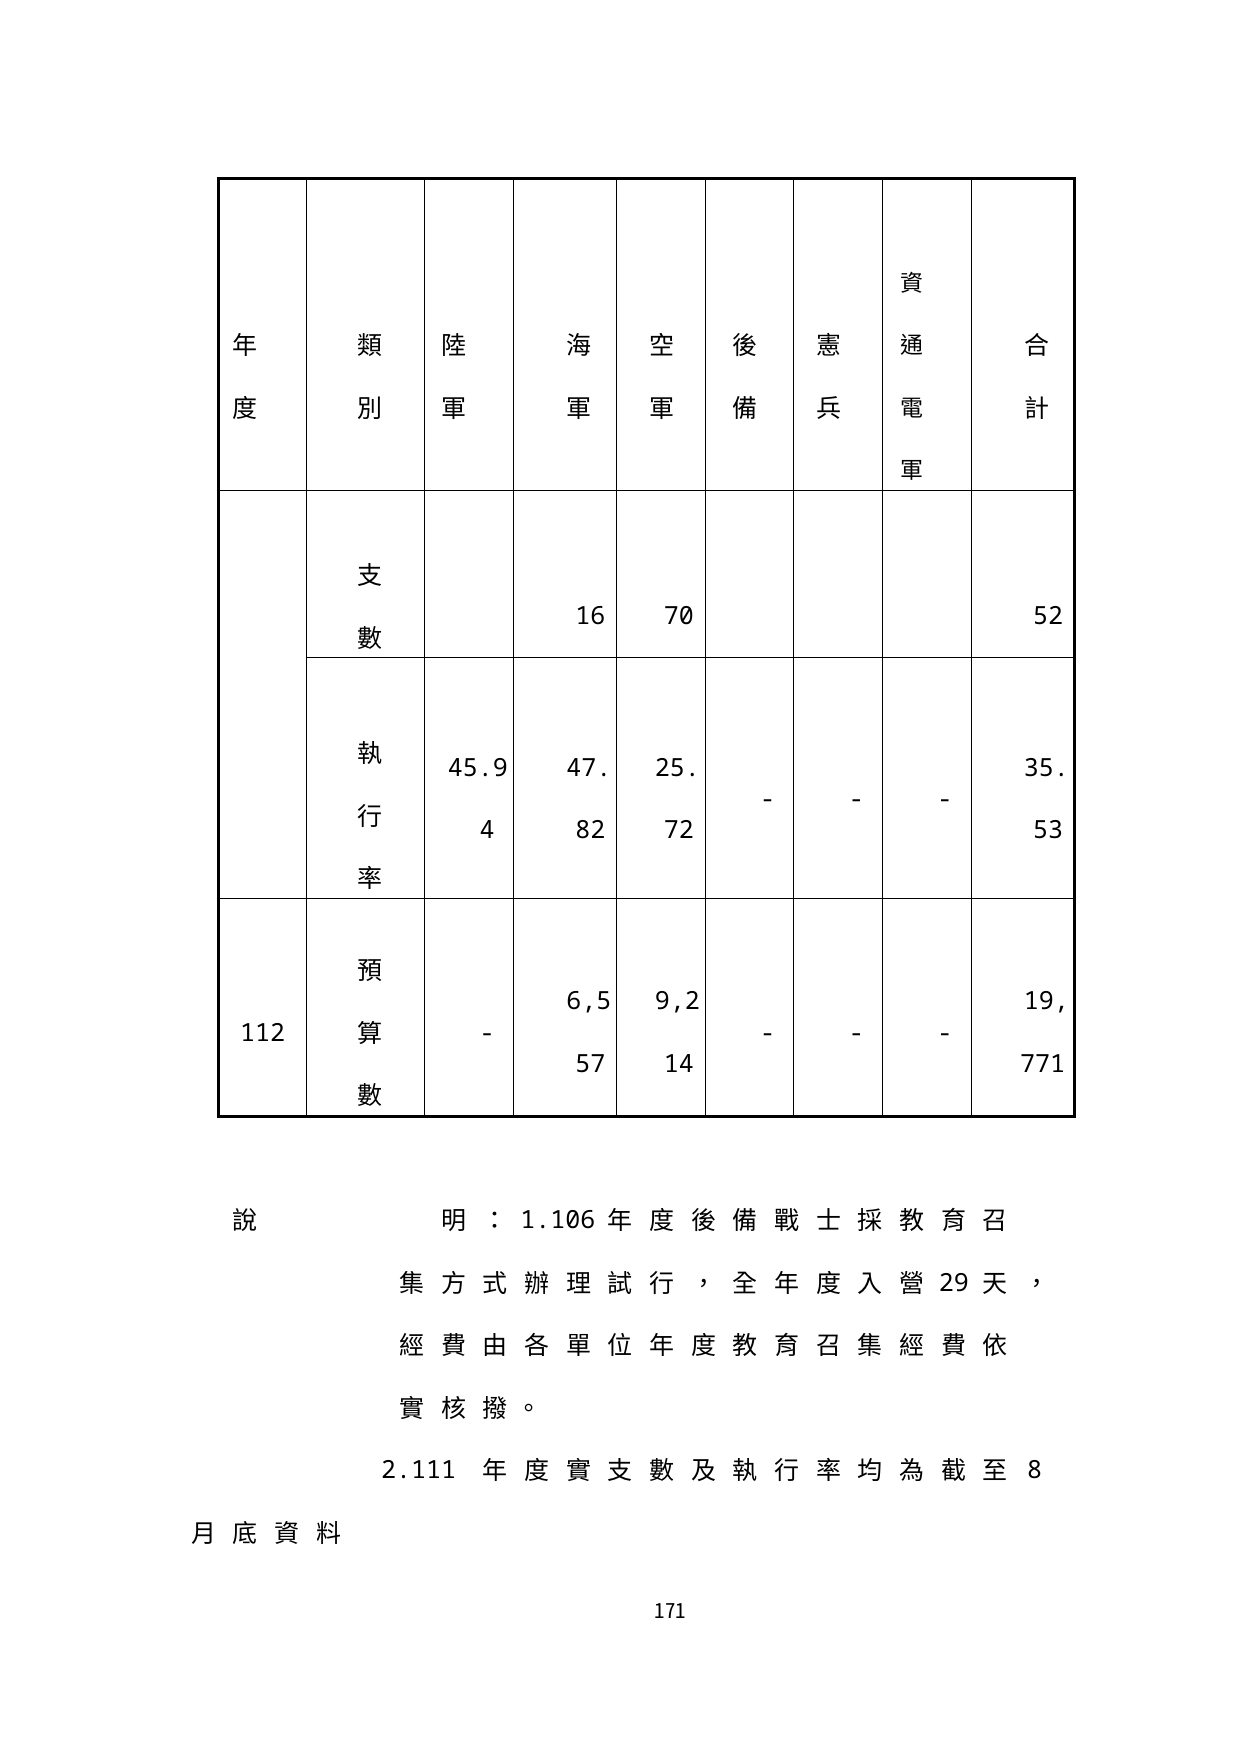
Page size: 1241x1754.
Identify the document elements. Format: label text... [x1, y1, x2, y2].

table_cell [220, 491, 306, 897]
table_header 類別 [307, 180, 424, 490]
text 2.111年度實支數及執行率均為截至8月底資料 [183, 1427, 1053, 1552]
table_header 年度 [220, 180, 306, 490]
table_cell - [706, 658, 793, 897]
table_header 憲兵 [794, 180, 882, 490]
table_header 資通電軍 [883, 180, 971, 490]
table_header 合計 [972, 180, 1073, 490]
table_cell 執行率 [307, 658, 424, 897]
table_cell 52 [972, 491, 1073, 657]
table_cell - [794, 658, 882, 897]
table_header 海軍 [514, 180, 616, 490]
table_cell - [706, 491, 793, 657]
table_cell 19,771 [972, 899, 1073, 1115]
table_cell - [883, 658, 971, 897]
table_header 空軍 [617, 180, 705, 490]
table_cell 25.72 [617, 658, 705, 897]
table_cell 35.53 [972, 658, 1073, 897]
table_cell - [883, 491, 971, 657]
table_cell 70 [617, 491, 705, 657]
table_cell - [883, 899, 971, 1115]
table_cell - [425, 899, 513, 1115]
table_cell - [794, 899, 882, 1115]
table_cell 支數 [307, 491, 424, 657]
text 說 明：1.106年度後備戰士採教育召集方式辦理試行，全年度入營29天，經費由各單位年度教育召集經費依實核撥。 [183, 1177, 1053, 1427]
table_cell 112 [220, 899, 306, 1115]
table_header 後備 [706, 180, 793, 490]
table_cell 47.82 [514, 658, 616, 897]
table_cell - [794, 491, 882, 657]
table_header 陸軍 [425, 180, 513, 490]
table_cell 16 [514, 491, 616, 657]
table_cell 9,214 [617, 899, 705, 1115]
table_cell [425, 491, 513, 657]
table_cell 6,557 [514, 899, 616, 1115]
table_cell 45.94 [425, 658, 513, 897]
table_cell 預算數 [307, 899, 424, 1115]
table_cell - [706, 899, 793, 1115]
